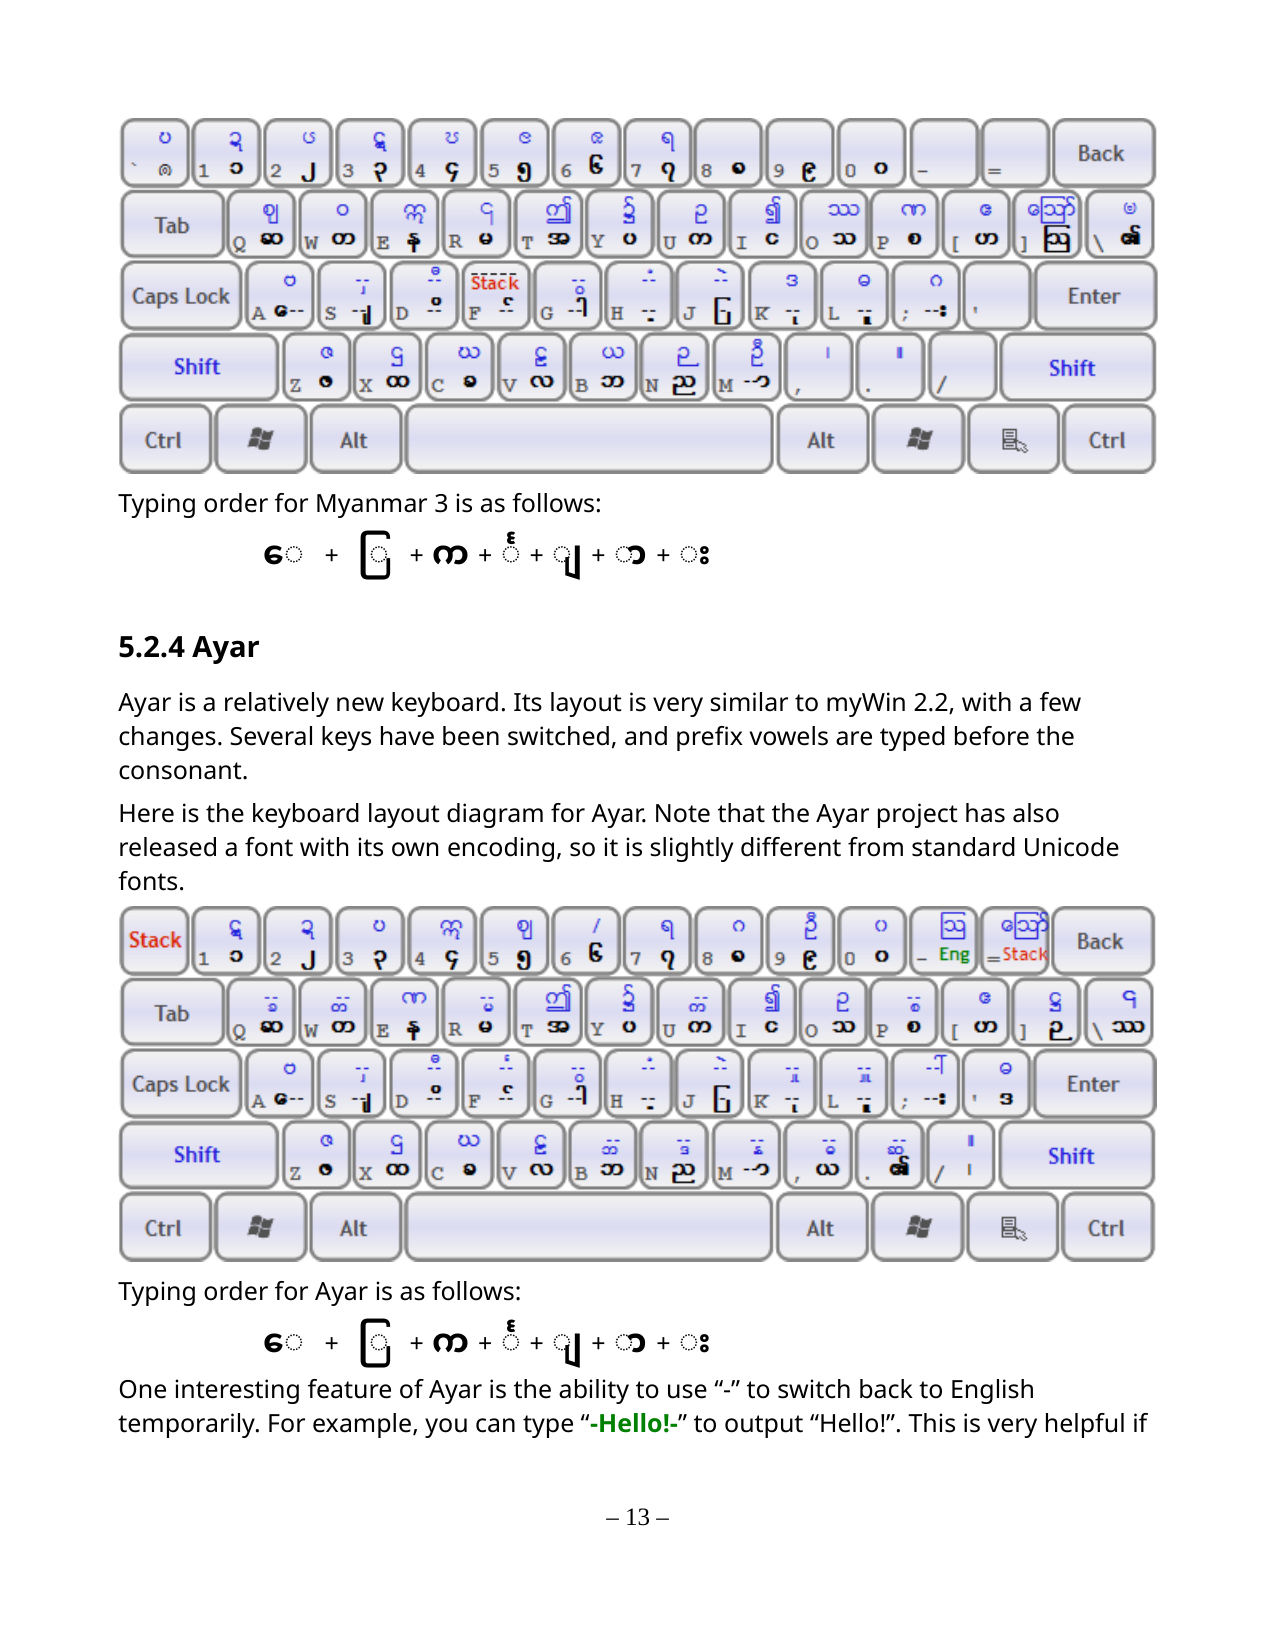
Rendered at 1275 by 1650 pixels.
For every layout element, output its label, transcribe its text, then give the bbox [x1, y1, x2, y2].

text Here is the keyboard layout diagram for Ayar. Note that the Ayar project has also released a font with its own encoding, so it is slightly different from standard Unicode fonts. [118, 796, 1157, 898]
text Typing order for Ayar is as follows: [118, 1262, 1157, 1308]
subtitle 5.2.4 Ayar [118, 627, 1157, 666]
text ေ + ြ + က + င်္ + ျ + ာ + း [118, 529, 1157, 574]
text Typing order for Myanmar 3 is as follows: [118, 474, 1157, 520]
text ေ + ြ + က + င်္ + ျ + ာ + း [118, 1317, 1157, 1362]
picture [118, 906, 1157, 1262]
text One interesting feature of Ayar is the ability to use “-” to switch back to English temporarily. For example, you can type “-Hello!-” to output “Hello!”. This is very helpful if [118, 1372, 1157, 1440]
text Ayar is a relatively new keyboard. Its layout is very similar to myWin 2.2, with a few changes. Several keys have been switched, and prefix vowels are typed before the consonant. [118, 684, 1157, 787]
picture [118, 118, 1158, 474]
